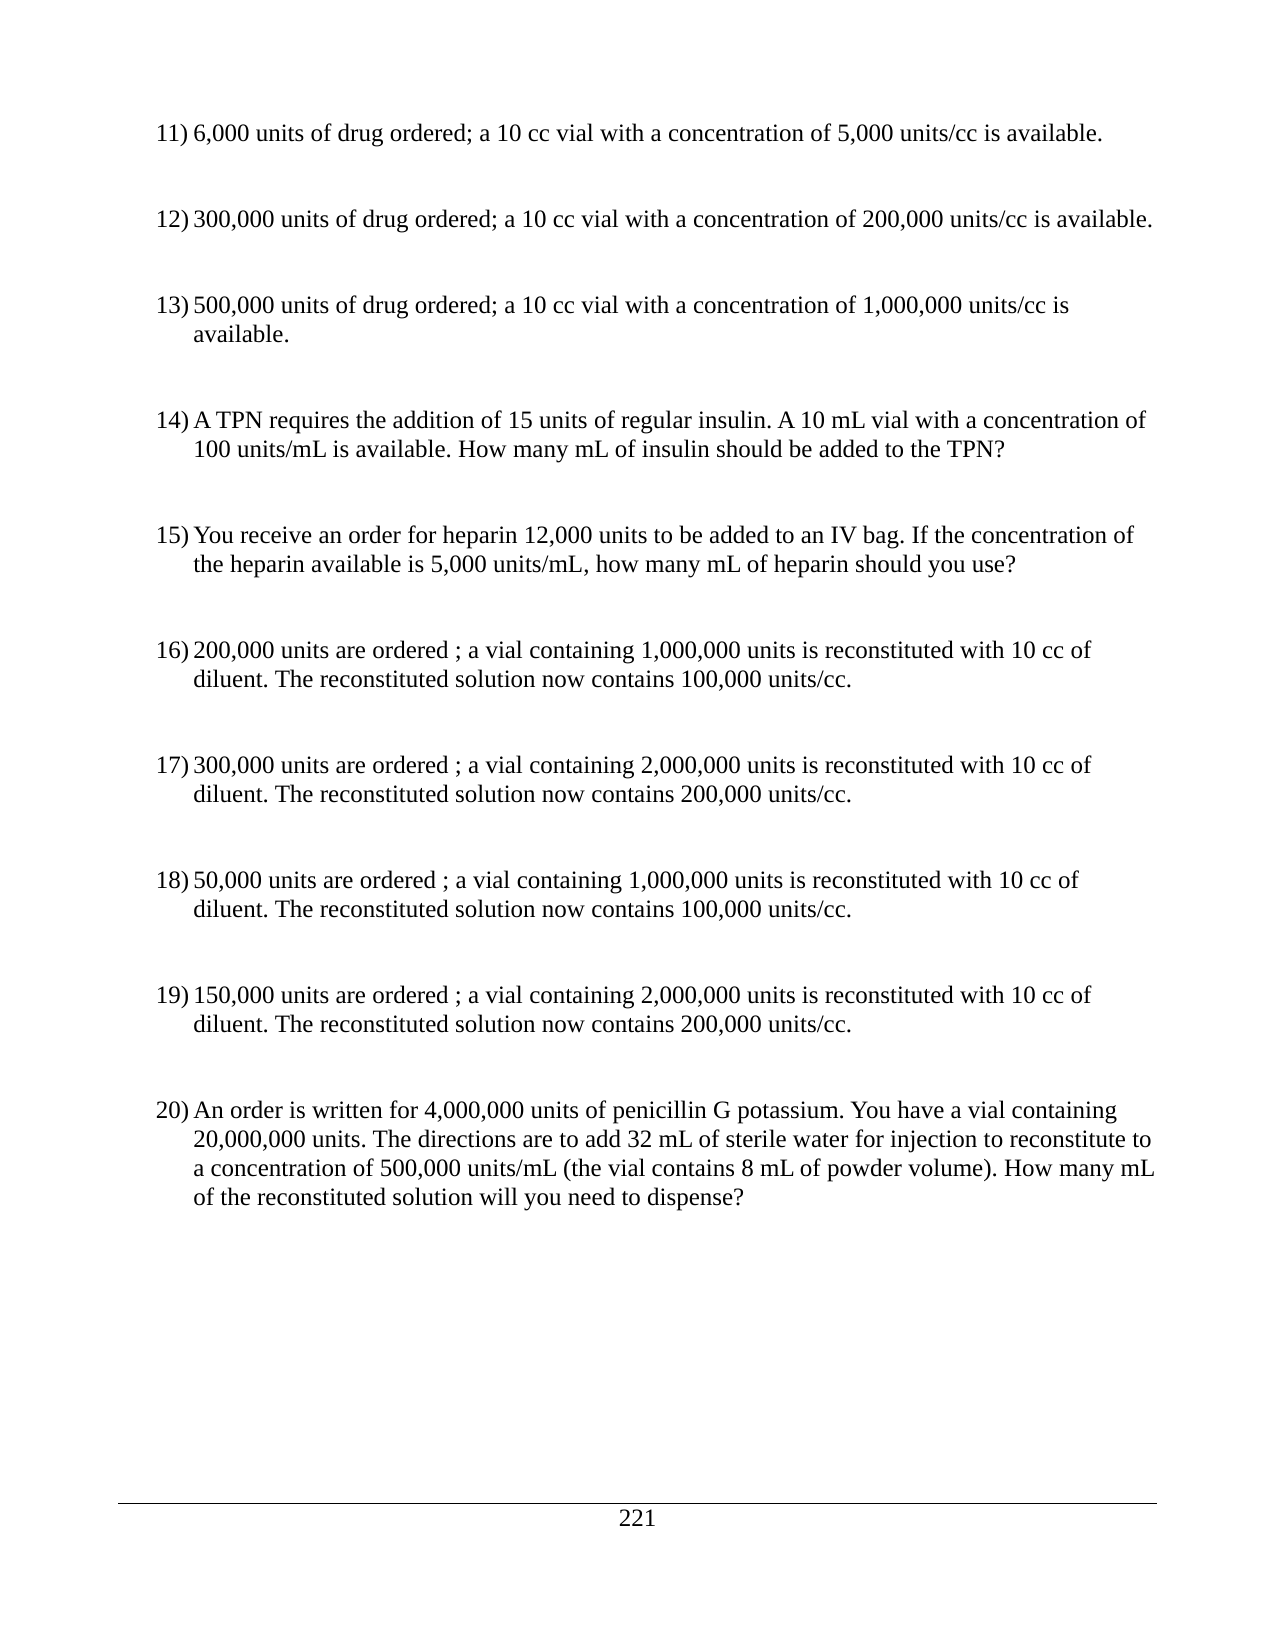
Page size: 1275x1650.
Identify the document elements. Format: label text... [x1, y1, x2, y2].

list You receive an order for heparin 12,000 units to be added to an IV bag. If the concentration of the heparin available is 5,000 units/mL, how many mL of heparin should you use? [156, 521, 1157, 578]
list 300,000 units are ordered ; a vial containing 2,000,000 units is reconstituted with 10 cc of diluent. The reconstituted solution now contains 200,000 units/cc. [156, 751, 1157, 808]
list 50,000 units are ordered ; a vial containing 1,000,000 units is reconstituted with 10 cc of diluent. The reconstituted solution now contains 100,000 units/cc. [156, 866, 1157, 923]
list 6,000 units of drug ordered; a 10 cc vial with a concentration of 5,000 units/cc is available. [156, 118, 1157, 147]
list 200,000 units are ordered ; a vial containing 1,000,000 units is reconstituted with 10 cc of diluent. The reconstituted solution now contains 100,000 units/cc. [156, 636, 1157, 693]
list A TPN requires the addition of 15 units of regular insulin. A 10 mL vial with a concentration of 100 units/mL is available. How many mL of insulin should be added to the TPN? [156, 406, 1157, 463]
list 500,000 units of drug ordered; a 10 cc vial with a concentration of 1,000,000 units/cc is available. [156, 291, 1157, 348]
list 150,000 units are ordered ; a vial containing 2,000,000 units is reconstituted with 10 cc of diluent. The reconstituted solution now contains 200,000 units/cc. [156, 981, 1157, 1038]
list An order is written for 4,000,000 units of penicillin G potassium. You have a vial containing 20,000,000 units. The directions are to add 32 mL of sterile water for injection to reconstitute to a concentration of 500,000 units/mL (the vial contains 8 mL of powder volume). How many mL of the reconstituted solution will you need to dispense? [156, 1096, 1157, 1211]
list 300,000 units of drug ordered; a 10 cc vial with a concentration of 200,000 units/cc is available. [156, 204, 1157, 233]
